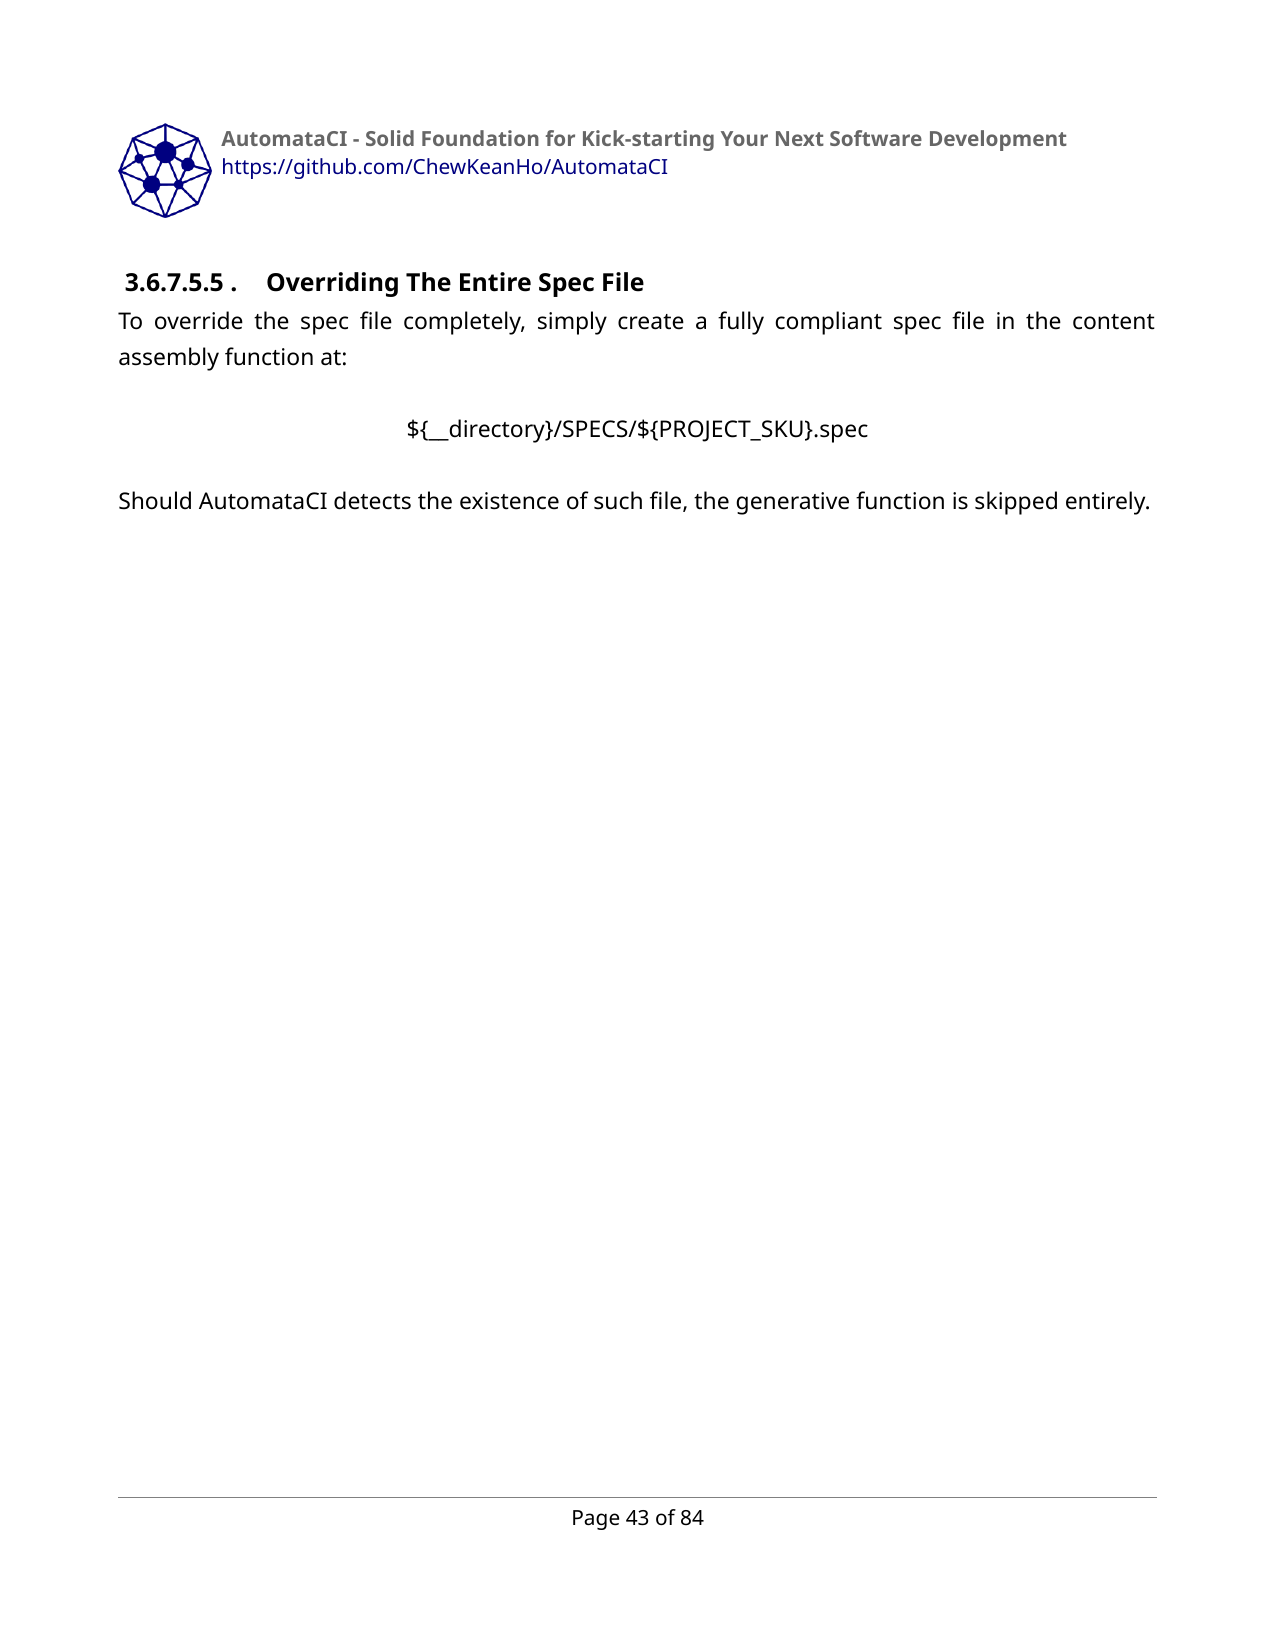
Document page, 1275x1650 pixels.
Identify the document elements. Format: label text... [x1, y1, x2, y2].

text To override the spec file completely, simply create a fully compliant spec file in the content assembly function at: [118, 305, 1157, 372]
picture [118, 123, 212, 218]
text ${__directory}/SPECS/${PROJECT_SKU}.spec [118, 413, 1157, 444]
text Should AutomataCI detects the existence of such file, the generative function is skipped entirely. [118, 485, 1157, 516]
subtitle Overriding The Entire Spec File [118, 265, 1157, 299]
